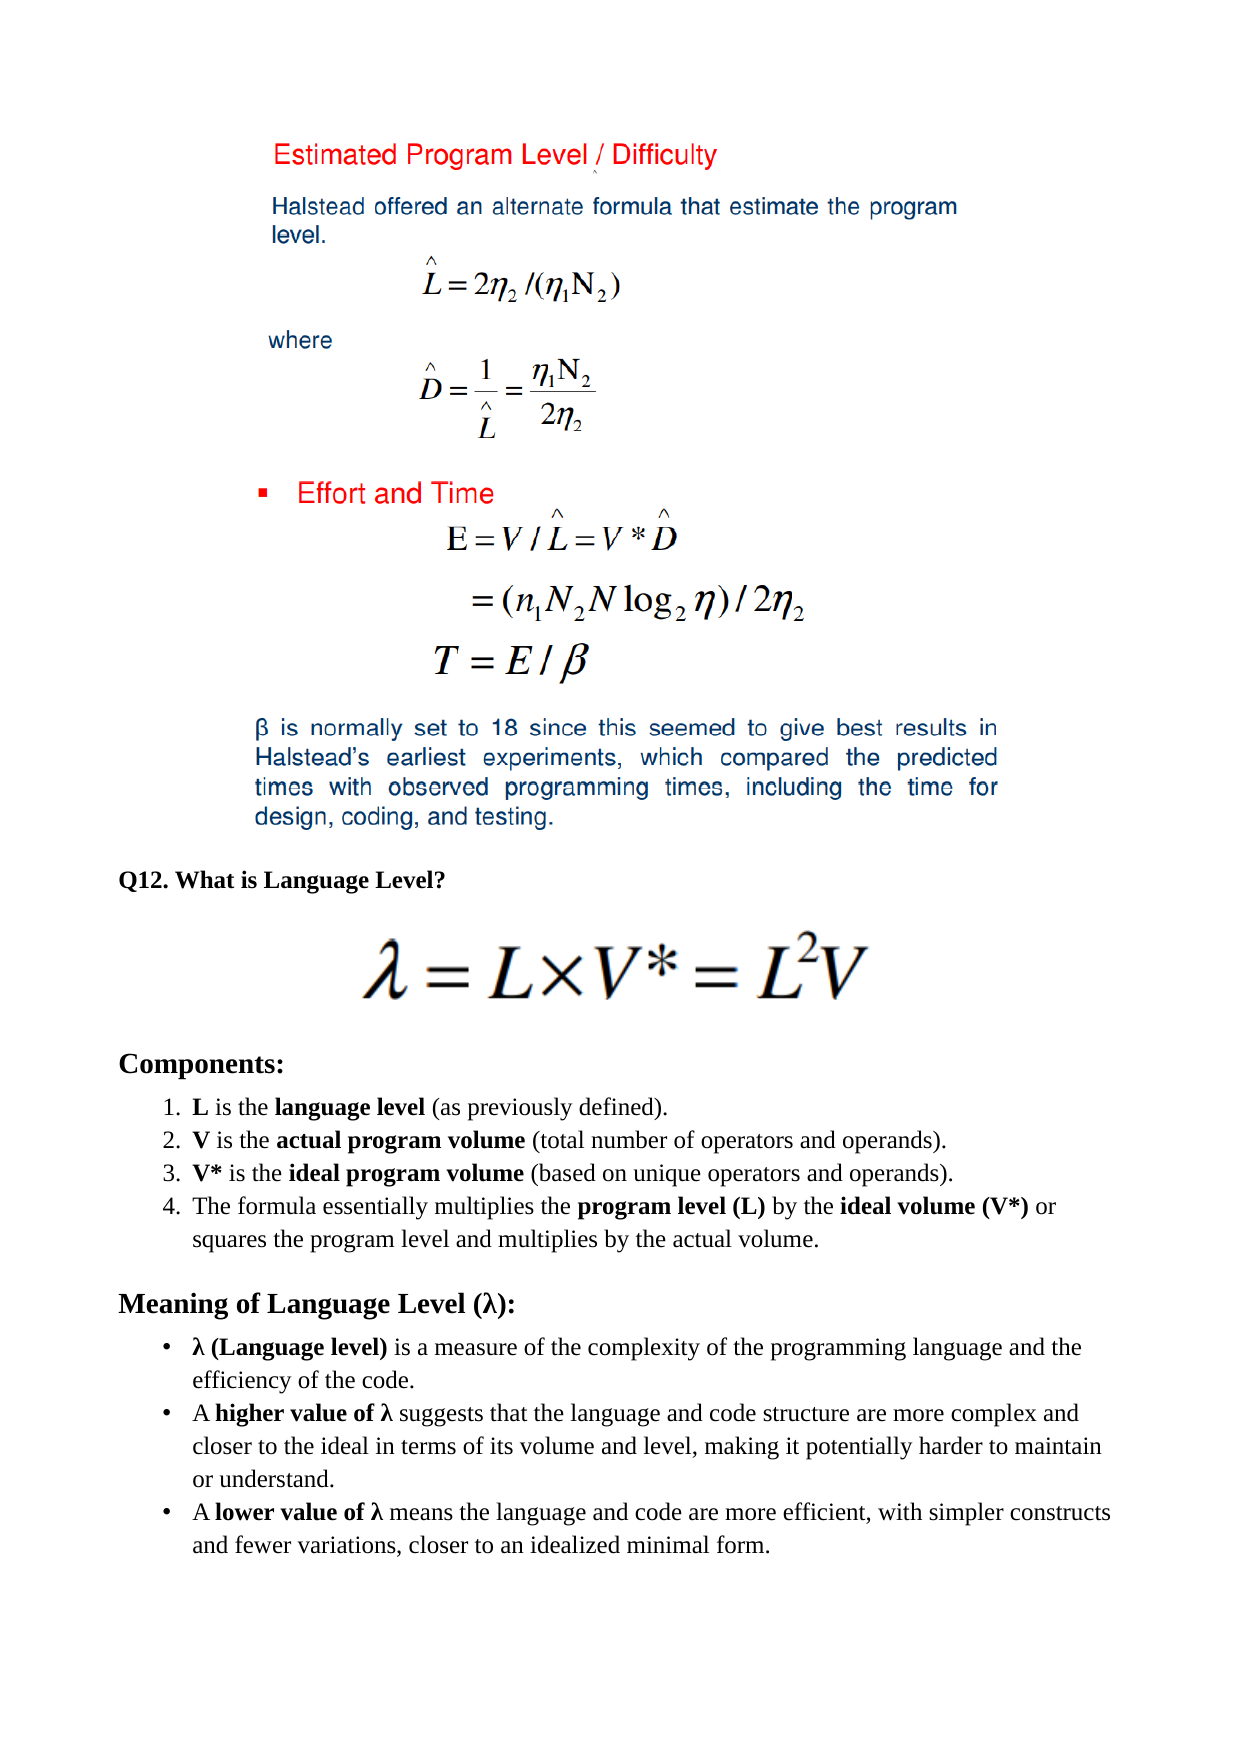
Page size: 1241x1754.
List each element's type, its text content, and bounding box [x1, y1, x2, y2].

list λ (Language level) is a measure of the complexity of the programming language and the efficiency of the code. [162, 1332, 1122, 1394]
list L is the language level (as previously defined). [162, 1092, 1122, 1121]
list V* is the ideal program volume (based on unique operators and operands). [162, 1158, 1122, 1187]
list A lower value of λ means the language and code are more efficient, with simpler constructs and fewer variations, closer to an idealized minimal form. [162, 1497, 1122, 1559]
list The formula essentially multiplies the program level (L) by the ideal volume (V*) or squares the program level and multiplies by the actual volume. [162, 1191, 1122, 1253]
picture [263, 134, 977, 444]
subtitle Meaning of Language Level (λ): [118, 1286, 1122, 1320]
picture [353, 923, 887, 1033]
list A higher value of λ suggests that the language and code structure are more complex and closer to the ideal in terms of its volume and level, making it potentially harder to maintain or understand. [162, 1398, 1122, 1493]
text Q12. What is Language Level? [118, 866, 1122, 894]
subtitle Components: [118, 1046, 1122, 1079]
picture [238, 473, 1003, 834]
list V is the actual program volume (total number of operators and operands). [162, 1125, 1122, 1154]
